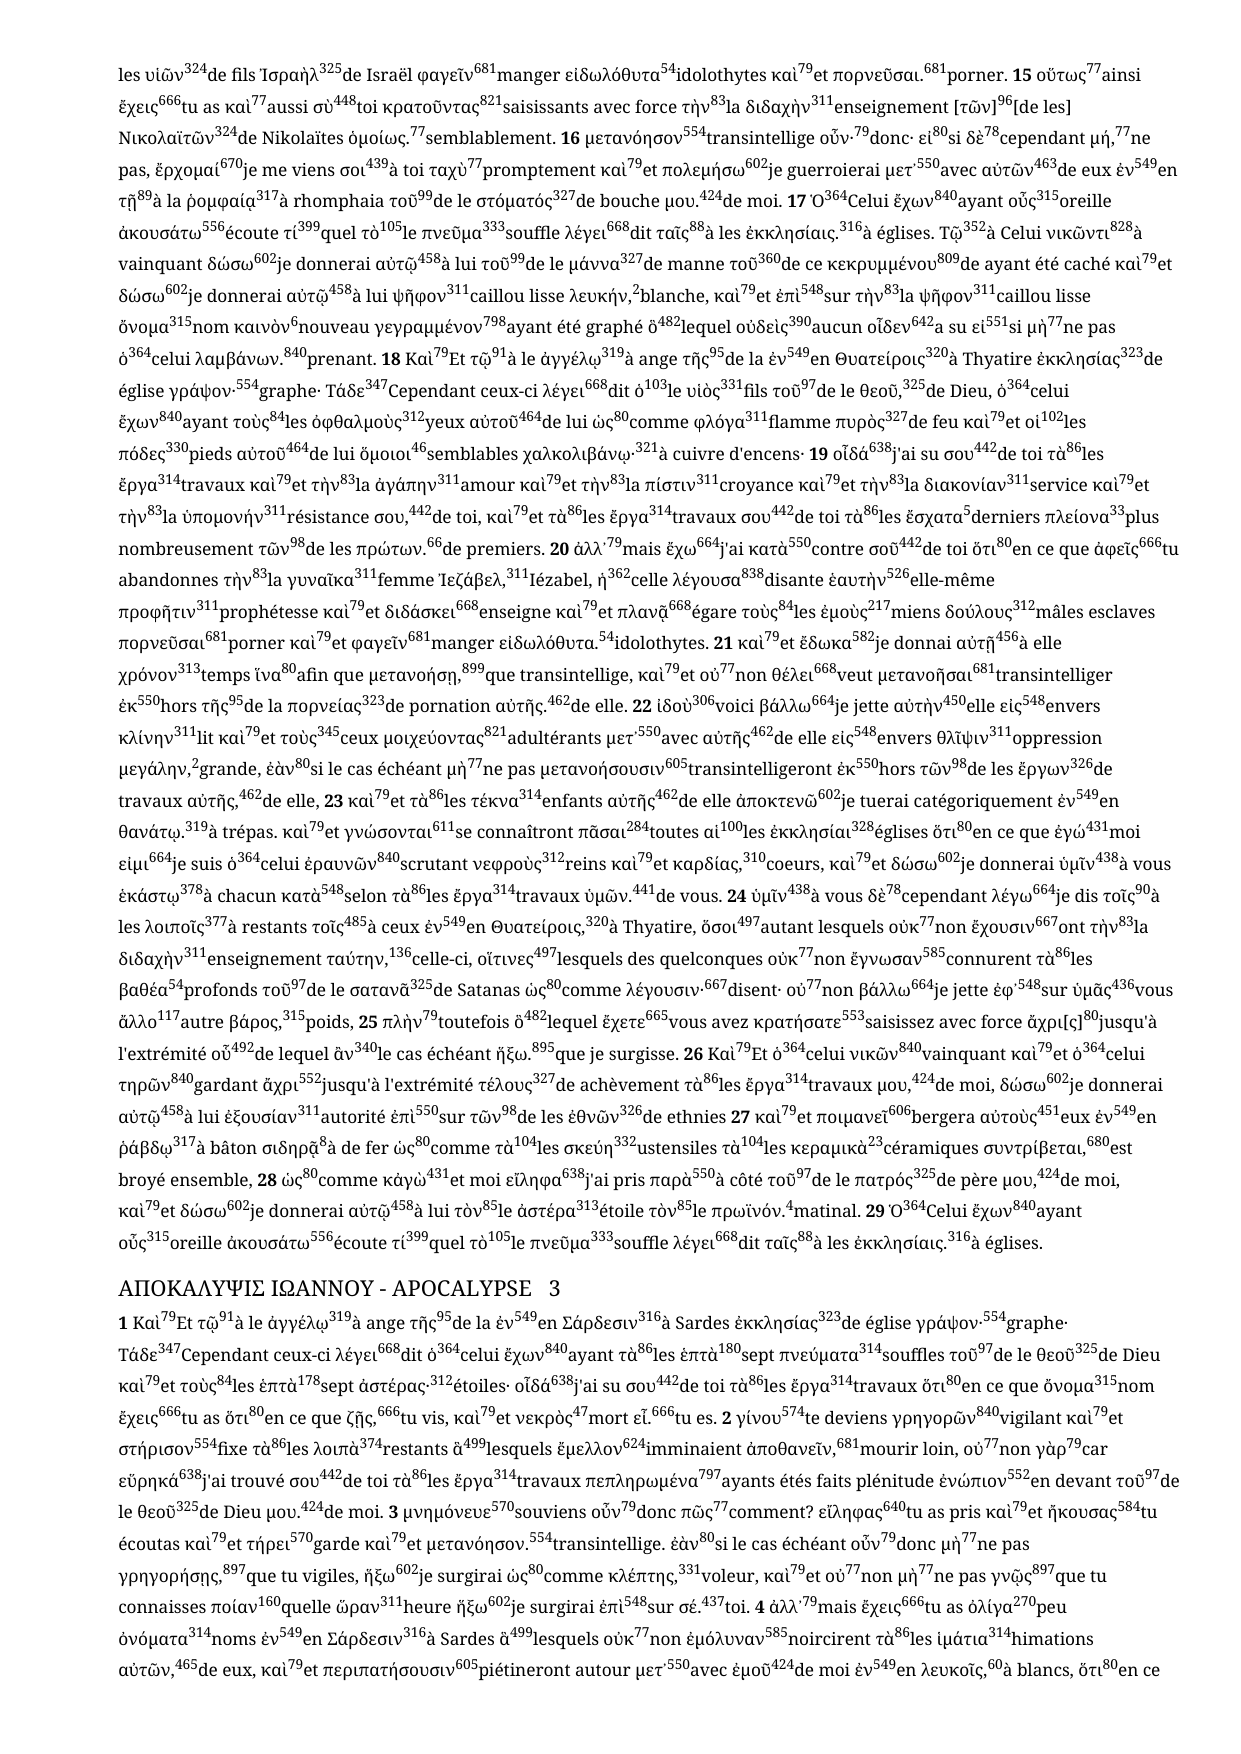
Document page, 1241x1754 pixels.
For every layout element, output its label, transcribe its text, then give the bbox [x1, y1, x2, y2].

text 1 Καὶ79Et τῷ91à le ἀγγέλῳ319à ange τῆς95de la ἐν549en Σάρδεσιν316à Sardes ἐκκλησίας323de église γράψον·554graphe· Τάδε347Cependant ceux-ci λέγει668dit ὁ364celui ἔχων840ayant τὰ86les ἑπτὰ180sept πνεύματα314souffles τοῦ97de le θεοῦ325de Dieu καὶ79et τοὺς84les ἑπτὰ178sept ἀστέρας·312étoiles· οἶδά638j'ai su σου442de toi τὰ86les ἔργα314travaux ὅτι80en ce que ὄνομα315nom ἔχεις666tu as ὅτι80en ce que ζῇς,666tu vis, καὶ79et νεκρὸς47mort εἶ.666tu es. 2 γίνου574te deviens γρηγορῶν840vigilant καὶ79et στήρισον554fixe τὰ86les λοιπὰ374restants ἃ499lesquels ἔμελλον624imminaient ἀποθανεῖν,681mourir loin, οὐ77non γὰρ79car εὕρηκά638j'ai trouvé σου442de toi τὰ86les ἔργα314travaux πεπληρωμένα797ayants étés faits plénitude ἐνώπιον552en devant τοῦ97de le θεοῦ325de Dieu μου.424de moi. 3 μνημόνευε570souviens οὖν79donc πῶς77comment? εἴληφας640tu as pris καὶ79et ἤκουσας584tu écoutas καὶ79et τήρει570garde καὶ79et μετανόησον.554transintellige. ἐὰν80si le cas échéant οὖν79donc μὴ77ne pas γρηγορήσῃς,897que tu vigiles, ἥξω602je surgirai ὡς80comme κλέπτης,331voleur, καὶ79et οὐ77non μὴ77ne pas γνῷς897que tu connaisses ποίαν160quelle ὥραν311heure ἥξω602je surgirai ἐπὶ548sur σέ.437toi. 4 ἀλλ᾽79mais ἔχεις666tu as ὀλίγα270peu ὀνόματα314noms ἐν549en Σάρδεσιν316à Sardes ἃ499lesquels οὐκ77non ἐμόλυναν585noircirent τὰ86les ἱμάτια314himations αὐτῶν,465de eux, καὶ79et περιπατήσουσιν605piétineront autour μετ᾽550avec ἐμοῦ424de moi ἐν549en λευκοῖς,60à blancs, ὅτι80en ce que ἄξιοί46dignes εἰσιν.667sont. 5 Ὁ364Celui νικῶν840vainquant οὕτως77ainsi περιβαλεῖται612se entourera ἐν549en ἱματίοις320à himations λευκοῖς11à blancs καὶ79et οὐ77non μὴ77ne pas ἐξαλείψω602j'effacerai τὸ87le ὄνομα315nom αὐτοῦ464de lui ἐκ550hors τῆς95de la βίβλου323de bible τῆς95de la ζωῆς323de vie καὶ79et ὁμολογήσω602j'avouerai τὸ87le ὄνομα315nom αὐτοῦ464de lui ἐνώπιον552en devant τοῦ97de le πατρός325de père μου424de moi καὶ79et ἐνώπιον552en devant τῶν96de les ἀγγέλων324de anges αὐτοῦ.464de lui. 6 Ὁ364Celui ἔχων840ayant οὖς315oreille ἀκουσάτω556écoute τί399quel τὸ105le πνεῦμα333souffle λέγει668dit ταῖς88à les ἐκκλησίαις.316à églises. 7 Καὶ79Et τῷ91à le ἀγγέλῳ319à ange τῆς95de la ἐν549en Φιλαδελφείᾳ317à Philadelphie ἐκκλησίας323de église γράψον·554graphe· Τάδε347Cependant ceux-ci λέγει668dit ὁ103le ἅγιος,71saint, ὁ103le ἀληθινός,71véritable, ὁ364celui ἔχων840ayant τὴν83la κλεῖν311clef Δαυίδ,325de Dauid, ὁ364celui ἀνοίγων840ouvrant καὶ79et οὐδεὶς390aucun κλείσει606fermera à clef καὶ79et κλείων840fermant à clef καὶ79et οὐδεὶς390aucun ἀνοίγει·668ouvre· 8 οἶδά638j'ai su σου442de toi τὰ86les ἔργα,314travaux, ἰδοὺ306voici δέδωκα638j'ai donné ἐνώπιόν552en devant σου442de toi θύραν311porte ἠνεῳγμένην,794ayante étée ouverte, ἣν478laquelle οὐδεὶς390aucun δύναται674se peut κλεῖσαι681fermer à clef αὐτήν,450elle, ὅτι80en ce que μικρὰν51petite ἔχεις666tu as δύναμιν311puissance καὶ79et ἐτήρησάς584tu gardas μου424de moi τὸν85le λόγον313discours καὶ79et οὐκ77non ἠρνήσω590tu te nias τὸ87le ὄνομά315nom μου.424de moi. 9 ἰδοὺ306voici διδῶ917que je donne ἐκ550hors τῆς95de la συναγωγῆς323de synagogue τοῦ97de le σατανᾶ325de Satanas τῶν357de ceux λεγόντων833de disants ἑαυτοὺς527eux-mêmes Ἰουδαίους31Ioudaiens εἶναι,689être, καὶ79et οὐκ77non εἰσὶν667sont ἀλλὰ79mais ψεύδονται.673se mentent. ἰδοὺ306voici ποιήσω602je ferai αὐτοὺς451eux ἵνα80afin que ἥξουσιν605surgiront καὶ79et προσκυνήσουσιν605prosterneront vers ἐνώπιον552en devant τῶν96de les ποδῶν324de pieds σου442de toi καὶ79et γνῶσιν898que connaissent ὅτι80en ce que ἐγὼ431moi ἠγάπησά582j'aimai σε.437toi. 10 ὅτι80en ce que ἐτήρησας584tu gardas τὸν85le λόγον313discours τῆς95de la ὑπομονῆς323de résistance μου,424de moi, κἀγώ431et moi σε437toi τηρήσω602je garderai ἐκ550hors τῆς95de la ὥρας323de heure τοῦ97de le πειρασμοῦ325de tentation τῆς356de celle μελλούσης832de imminante ἔρχεσθαι690se venir ἐπὶ550sur τῆς95de la οἰκουμένης323de écoumène ὅλης279de toute entière πειράσαι681mettre en tentation τοὺς345ceux κατοικοῦντας821établissants maison d'habitation ἐπὶ550sur τῆς95de la γῆς.323de terre. 11 ἔρχομαι670je me viens ταχύ·77promptement· κράτει570saisis avec force ὃ482lequel ἔχεις,666tu as, ἵνα80afin que μηδεὶς390ne pas un λάβῃ899que prenne τὸν85le στέφανόν313couronne σου.442de toi. 12 Ὁ364Celui νικῶν840vainquant ποιήσω602je ferai αὐτὸν452lui στῦλον313pilier ἐν549en τῷ91à le ναῷ319à temple τοῦ97de le θεοῦ325de Dieu μου424de moi καὶ79et ἔξω77au-dehors οὐ77non μὴ77ne pas ἐξέλθῃ899que sorte ἔτι77encore καὶ79et γράψω602je grapherai ἐπ᾽548sur αὐτὸν452lui τὸ87le ὄνομα315nom τοῦ97de le θεοῦ325de Dieu μου424de moi καὶ79et τὸ87le ὄνομα315nom τῆς95de la πόλεως323de cité τοῦ97de le θεοῦ325de Dieu μου,424de moi, τῆς95de la καινῆς14de nouvelle Ἰερουσαλὴμ323de Ierousalem ἡ362celle καταβαίνουσα838descendante ἐκ550hors τοῦ97de le οὐρανοῦ325de ciel ἀπὸ550au loin τοῦ97de le θεοῦ325de Dieu μου,424de moi, καὶ79et τὸ87le ὄνομά315nom μου424de moi τὸ87le καινόν.6nouveau. 13 Ὁ364Celui ἔχων840ayant οὖς315oreille ἀκουσάτω556écoute τί399quel τὸ105le πνεῦμα333souffle λέγει668dit ταῖς88à les ἐκκλησίαις.316à églises. 14 Καὶ79Et τῷ91à le ἀγγέλῳ319à ange τῆς95de la ἐν549en Λαοδικείᾳ317à Laodicée ἐκκλησίας323de église γράψον·554graphe· Τάδε347Cependant ceux-ci λέγει668dit ὁ103le ἀμήν,304amen, ὁ103le μάρτυς331témoin ὁ103le πιστὸς22croyable καὶ79et ἀληθινός,22véritable, ἡ101la ἀρχὴ329origine τῆς95de la κτίσεως323de création τοῦ97de le θεοῦ·325de Dieu· 15 οἶδά638j'ai su σου442de toi τὰ86les ἔργα314travaux ὅτι80en ce que οὔτε79ni ψυχρὸς71froid εἶ666tu es οὔτε79ni ζεστός.71chaud. ὄφελον340dûment ψυχρὸς71froid ἦς623tu étais ἢ79ou ζεστός.71chaud. 16 οὕτως77ainsi ὅτι80en ce que χλιαρὸς47tiède εἶ666tu es καὶ79et οὔτε79ni ζεστὸς71chaud οὔτε79ni ψυχρός,71froid, μέλλω664j'immine σε437toi ἐμέσαι681vomir ἐκ550hors τοῦ99de le στόματός327de bouche μου.424de moi. 17 ὅτι80en ce que λέγεις666tu dis ὅτι80en ce que πλούσιός47riche εἰμι664je suis καὶ79et πεπλούτηκα638j'ai été riche καὶ79et οὐδὲν375aucun χρείαν311besoin ἔχω,664j'ai, καὶ79et οὐκ77non οἶδας640tu as su ὅτι80en ce que σὺ448toi εἶ666tu es ὁ103le ταλαίπωρος71misérable καὶ79et ἐλεεινὸς71pitoyable καὶ79et πτωχὸς71pauvre καὶ79et τυφλὸς71aveugle καὶ79et γυμνός,71nu, 18 συμβουλεύω664je délibère ensemble σοι439à toi ἀγοράσαι681acheter à l'agora παρ᾽550à côté ἐμοῦ424de moi χρυσίον315objet d'or πεπυρωμένον798ayant été brûlé au feu ἐκ550hors πυρὸς327de feu ἵνα80afin que πλουτήσῃς,897que tu sois riche, καὶ79et ἱμάτια314himations λευκὰ5blancs ἵνα80afin que περιβάλῃ903que tu te entoures καὶ79et μὴ77ne pas φανερωθῇ911que soit rendu visible ἡ101la αἰσχύνη329honte τῆς95de la γυμνότητός323de nudité σου,442de toi, καὶ79et κολλ[ο]ύριον315collyre ἐγχρῖσαι681enduire dans τοὺς84les ὀφθαλμούς312yeux σου442de toi ἵνα80afin que βλέπῃς.919que tu regardes. 19 ἐγὼ431moi ὅσους479autant lesquels ἐὰν340si le cas échéant φιλῶ917que j'affectionne ἐλέγχω664je réfute καὶ79et παιδεύω·664j'éduque· ζήλευε570zéle οὖν79donc καὶ79et μετανόησον.554transintellige. 20 Ἰδοὺ306Voici ἕστηκα638j'ai dressé ἐπὶ548sur τὴν83la θύραν311porte καὶ79et κρούω·664je toque· ἐάν80si le cas échéant τις390un quelconque ἀκούσῃ899que écoute τῆς95de la φωνῆς323de voix μου424de moi καὶ79et ἀνοίξῃ899que ouvre τὴν83la θύραν,311porte, [καὶ]77[aussi] εἰσελεύσομαι608je me viendrai à l'intérieur πρὸς548vers αὐτὸν452lui καὶ79et δειπνήσω602je dînerai μετ᾽550avec αὐτοῦ464de lui καὶ79et αὐτὸς469lui μετ᾽550avec ἐμοῦ.424de moi. 21 Ὁ364Celui νικῶν840vainquant δώσω602je donnerai αὐτῷ458à lui καθίσαι681asseoir μετ᾽550avec ἐμοῦ424de moi ἐν549en τῷ91à le θρόνῳ319à trône μου,424de moi, ὡς80comme κἀγὼ431et moi ἐνίκησα582je vainquis καὶ79et ἐκάθισα582j'assis μετὰ550avec τοῦ97de le πατρός325de père μου424de moi ἐν549en τῷ91à le θρόνῳ319à trône αὐτοῦ.464de lui. 22 Ὁ364Celui ἔχων840ayant οὖς315oreille ἀκουσάτω556écoute τί399quel τὸ105le πνεῦμα333souffle λέγει668dit ταῖς88à les ἐκκλησίαις.316à églises. [118, 1307, 1181, 1682]
text 1 Τῷ91à Le ἀγγέλῳ319à ange τῆς95de la ἐν549en Ἐφέσῳ317à Éphèse ἐκκλησίας323de église γράψον·554graphe· Τάδε347Cependant ceux-ci λέγει668dit ὁ364celui κρατῶν840saisissant avec force τοὺς84les ἑπτὰ178sept ἀστέρας312étoiles ἐν549en τῇ89à la δεξιᾷ57à droite αὐτοῦ,464de lui, ὁ364celui περιπατῶν840piétinant autour ἐν549en μέσῳ61à au milieu τῶν94de les ἑπτὰ188de sept λυχνιῶν322de chandeliers τῶν94de les χρυσῶν·13de d'ors· 2 οἶδα638j'ai su τὰ86les ἔργα314travaux σου442de toi καὶ79et τὸν85le κόπον313frappement καὶ79et τὴν83la ὑπομονήν311résistance σου442de toi καὶ79et ὅτι80en ce que οὐ77non δύνῃ672tu te peux βαστάσαι681mettre en charge κακούς,52malicieux, καὶ79et ἐπείρασας584tu mis en tentation τοὺς345ceux λέγοντας821disants ἑαυτοὺς527eux-mêmes ἀποστόλους312envoyés καὶ79et οὐκ77non εἰσὶν667sont καὶ79et εὗρες584tu trouvas αὐτοὺς451eux ψευδεῖς,31menteurs, 3 καὶ79et ὑπομονὴν311résistance ἔχεις666tu as καὶ79et ἐβάστασας584tu mis en charge διὰ548par le fait de τὸ87le ὄνομά315nom μου424de moi καὶ79et οὐ77non κεκοπίακες.782ayants peinés. 4 ἀλλ᾽79mais ἔχω664j'ai κατὰ550contre σοῦ442de toi ὅτι80en ce que τὴν83la ἀγάπην311amour σου442de toi τὴν83la πρώτην2première ἀφῆκες.623tu abandonnais. 5 μνημόνευε570souviens οὖν79donc πόθεν77d'où? πέπτωκας640tu as tombé καὶ79et μετανόησον554transintellige καὶ79et τὰ86les πρῶτα203premiers ἔργα314travaux ποίησον·554fais· εἰ80si δὲ78cependant μή,77ne pas, ἔρχομαί670je me viens σοι439à toi καὶ79et κινήσω602je bougerai τὴν83la λυχνίαν311chandelier σου442de toi ἐκ550hors τοῦ97de le τόπου325de lieu αὐτῆς,462de elle, ἐὰν80si le cas échéant μὴ77ne pas μετανοήσῃς.897que tu transintelliges. 6 ἀλλὰ79mais τοῦτο348ce-ci ἔχεις,666tu as, ὅτι80en ce que μισεῖς666tu hais τὰ86les ἔργα314travaux τῶν96de les Νικολαϊτῶν324de Nikolaïtes ἃ481lesquels κἀγὼ431et moi μισῶ.664je hais. 7 Ὁ364Celui ἔχων840ayant οὖς315oreille ἀκουσάτω556écoute τί399quel τὸ105le πνεῦμα333souffle λέγει668dit ταῖς88à les ἐκκλησίαις.316à églises. Τῷ352à Celui νικῶντι828à vainquant δώσω602je donnerai αὐτῷ458à lui φαγεῖν681manger ἐκ550hors τοῦ99de le ξύλου327de bois τῆς95de la ζωῆς,323de vie, ὅ500lequel ἐστιν668est ἐν549en τῷ91à le παραδείσῳ319à paradis τοῦ97de le θεοῦ.325de Dieu. 8 Καὶ79Et τῷ91à le ἀγγέλῳ319à ange τῆς95de la ἐν549en Σμύρνῃ317à Smyrne ἐκκλησίας323de église γράψον·554graphe· Τάδε347Cependant ceux-ci λέγει668dit ὁ103le πρῶτος71premier καὶ79et ὁ103le ἔσχατος,71dernier, ὃς498lequel ἐγένετο592se devint νεκρὸς47mort καὶ79et ἔζησεν·586vécut· 9 οἶδά638j'ai su σου442de toi τὴν83la θλῖψιν311oppression καὶ79et τὴν83la πτωχείαν,311pauvreté, ἀλλὰ79mais πλούσιος47riche εἶ,666tu es, καὶ79et τὴν83la βλασφημίαν311blasphémie ἐκ550hors τῶν357de ceux λεγόντων833de disants Ἰουδαίους31Ioudaiens εἶναι689être ἑαυτοὺς527eux-mêmes καὶ79et οὐκ77non εἰσὶν667sont ἀλλὰ79mais συναγωγὴ329synagogue τοῦ97de le σατανᾶ.325de Satanas. 10 μηδὲν375ne pas un φοβοῦ574te effraie ἃ481lesquels μέλλεις666tu immines πάσχειν.689souffrir. ἰδοὺ306voici μέλλει668immine βάλλειν689jeter ὁ103le διάβολος71diable ἐξ550hors ὑμῶν441de vous εἰς548envers φυλακὴν311gardiennage ἵνα80afin que πειρασθῆτε908que vous soyez mis en tentation καὶ79et ἕξετε603vous aurez θλῖψιν311oppression ἡμερῶν322de journées δέκα.188de dix. γίνου574te deviens πιστὸς47croyable ἄχρι552jusqu'à l'extrémité θανάτου,325de trépas, καὶ79et δώσω602je donnerai σοι439à toi τὸν85le στέφανον313couronne τῆς95de la ζωῆς.323de vie. 11 Ὁ364Celui ἔχων840ayant οὖς315oreille ἀκουσάτω556écoute τί399quel τὸ105le πνεῦμα333souffle λέγει668dit ταῖς88à les ἐκκλησίαις.316à églises. Ὁ364Celui νικῶν840vainquant οὐ77non μὴ77ne pas ἀδικηθῇ911que soit fait injustice ἐκ550hors τοῦ97de le θανάτου325de trépas τοῦ97de le δευτέρου.210de deuxième. 12 Καὶ79Et τῷ91à le ἀγγέλῳ319à ange τῆς95de la ἐν549en Περγάμῳ317à Pergame ἐκκλησίας323de église γράψον·554graphe· Τάδε347Cependant ceux-ci λέγει668dit ὁ364celui ἔχων840ayant τὴν83la ῥομφαίαν311rhomphaia τὴν83la δίστομον2double tranchante τὴν83la ὀξεῖαν·2acérée· 13 οἶδα638j'ai su ποῦ77où? κατοικεῖς,666tu établis maison d'habitation, ὅπου77là où ὁ103le θρόνος331trône τοῦ97de le σατανᾶ,325de Satanas, καὶ79et κρατεῖς666tu saisis avec force τὸ87le ὄνομά315nom μου424de moi καὶ79et οὐκ77non ἠρνήσω590tu te nias τὴν83la πίστιν311croyance μου424de moi καὶ77aussi ἐν549en ταῖς88à les ἡμέραις316à journées Ἀντιπᾶς331Antipas ὁ103le μάρτυς331témoin μου424de moi ὁ103le πιστός71croyable μου,424de moi, ὃς498lequel ἀπεκτάνθη600fut tué catégoriquement παρ᾽549à côté ὑμῖν,438à vous, ὅπου77là où ὁ103le σατανᾶς331Satanas κατοικεῖ.668établit maison d'habitation. 14 ἀλλ᾽79mais ἔχω664j'ai κατὰ550contre σοῦ442de toi ὀλίγα374peu ὅτι80en ce que ἔχεις666tu as ἐκεῖ77là κρατοῦντας821saisissants avec force τὴν83la διδαχὴν311enseignement Βαλαάμ,325de Balaam, ὃς498lequel ἐδίδασκεν625enseignait τῷ91à le Βαλὰκ319à Balak βαλεῖν681jeter σκάνδαλον315scandale ἐνώπιον552en devant τῶν96de les υἱῶν324de fils Ἰσραὴλ325de Israël φαγεῖν681manger εἰδωλόθυτα54idolothytes καὶ79et πορνεῦσαι.681porner. 15 οὕτως77ainsi ἔχεις666tu as καὶ77aussi σὺ448toi κρατοῦντας821saisissants avec force τὴν83la διδαχὴν311enseignement [τῶν]96[de les] Νικολαϊτῶν324de Nikolaïtes ὁμοίως.77semblablement. 16 μετανόησον554transintellige οὖν·79donc· εἰ80si δὲ78cependant μή,77ne pas, ἔρχομαί670je me viens σοι439à toi ταχὺ77promptement καὶ79et πολεμήσω602je guerroierai μετ᾽550avec αὐτῶν463de eux ἐν549en τῇ89à la ῥομφαίᾳ317à rhomphaia τοῦ99de le στόματός327de bouche μου.424de moi. 17 Ὁ364Celui ἔχων840ayant οὖς315oreille ἀκουσάτω556écoute τί399quel τὸ105le πνεῦμα333souffle λέγει668dit ταῖς88à les ἐκκλησίαις.316à églises. Τῷ352à Celui νικῶντι828à vainquant δώσω602je donnerai αὐτῷ458à lui τοῦ99de le μάννα327de manne τοῦ360de ce κεκρυμμένου809de ayant été caché καὶ79et δώσω602je donnerai αὐτῷ458à lui ψῆφον311caillou lisse λευκήν,2blanche, καὶ79et ἐπὶ548sur τὴν83la ψῆφον311caillou lisse ὄνομα315nom καινὸν6nouveau γεγραμμένον798ayant été graphé ὃ482lequel οὐδεὶς390aucun οἶδεν642a su εἰ551si μὴ77ne pas ὁ364celui λαμβάνων.840prenant. 18 Καὶ79Et τῷ91à le ἀγγέλῳ319à ange τῆς95de la ἐν549en Θυατείροις320à Thyatire ἐκκλησίας323de église γράψον·554graphe· Τάδε347Cependant ceux-ci λέγει668dit ὁ103le υἱὸς331fils τοῦ97de le θεοῦ,325de Dieu, ὁ364celui ἔχων840ayant τοὺς84les ὀφθαλμοὺς312yeux αὐτοῦ464de lui ὡς80comme φλόγα311flamme πυρὸς327de feu καὶ79et οἱ102les πόδες330pieds αὐτοῦ464de lui ὅμοιοι46semblables χαλκολιβάνῳ·321à cuivre d'encens· 19 οἶδά638j'ai su σου442de toi τὰ86les ἔργα314travaux καὶ79et τὴν83la ἀγάπην311amour καὶ79et τὴν83la πίστιν311croyance καὶ79et τὴν83la διακονίαν311service καὶ79et τὴν83la ὑπομονήν311résistance σου,442de toi, καὶ79et τὰ86les ἔργα314travaux σου442de toi τὰ86les ἔσχατα5derniers πλείονα33plus nombreusement τῶν98de les πρώτων.66de premiers. 20 ἀλλ᾽79mais ἔχω664j'ai κατὰ550contre σοῦ442de toi ὅτι80en ce que ἀφεῖς666tu abandonnes τὴν83la γυναῖκα311femme Ἰεζάβελ,311Iézabel, ἡ362celle λέγουσα838disante ἑαυτὴν526elle-même προφῆτιν311prophétesse καὶ79et διδάσκει668enseigne καὶ79et πλανᾷ668égare τοὺς84les ἐμοὺς217miens δούλους312mâles esclaves πορνεῦσαι681porner καὶ79et φαγεῖν681manger εἰδωλόθυτα.54idolothytes. 21 καὶ79et ἔδωκα582je donnai αὐτῇ456à elle χρόνον313temps ἵνα80afin que μετανοήσῃ,899que transintellige, καὶ79et οὐ77non θέλει668veut μετανοῆσαι681transintelliger ἐκ550hors τῆς95de la πορνείας323de pornation αὐτῆς.462de elle. 22 ἰδοὺ306voici βάλλω664je jette αὐτὴν450elle εἰς548envers κλίνην311lit καὶ79et τοὺς345ceux μοιχεύοντας821adultérants μετ᾽550avec αὐτῆς462de elle εἰς548envers θλῖψιν311oppression μεγάλην,2grande, ἐὰν80si le cas échéant μὴ77ne pas μετανοήσουσιν605transintelligeront ἐκ550hors τῶν98de les ἔργων326de travaux αὐτῆς,462de elle, 23 καὶ79et τὰ86les τέκνα314enfants αὐτῆς462de elle ἀποκτενῶ602je tuerai catégoriquement ἐν549en θανάτῳ.319à trépas. καὶ79et γνώσονται611se connaîtront πᾶσαι284toutes αἱ100les ἐκκλησίαι328églises ὅτι80en ce que ἐγώ431moi εἰμι664je suis ὁ364celui ἐραυνῶν840scrutant νεφροὺς312reins καὶ79et καρδίας,310coeurs, καὶ79et δώσω602je donnerai ὑμῖν438à vous ἑκάστῳ378à chacun κατὰ548selon τὰ86les ἔργα314travaux ὑμῶν.441de vous. 24 ὑμῖν438à vous δὲ78cependant λέγω664je dis τοῖς90à les λοιποῖς377à restants τοῖς485à ceux ἐν549en Θυατείροις,320à Thyatire, ὅσοι497autant lesquels οὐκ77non ἔχουσιν667ont τὴν83la διδαχὴν311enseignement ταύτην,136celle-ci, οἵτινες497lesquels des quelconques οὐκ77non ἔγνωσαν585connurent τὰ86les βαθέα54profonds τοῦ97de le σατανᾶ325de Satanas ὡς80comme λέγουσιν·667disent· οὐ77non βάλλω664je jette ἐφ᾽548sur ὑμᾶς436vous ἄλλο117autre βάρος,315poids, 25 πλὴν79toutefois ὃ482lequel ἔχετε665vous avez κρατήσατε553saisissez avec force ἄχρι[ς]80jusqu'à l'extrémité οὗ492de lequel ἂν340le cas échéant ἥξω.895que je surgisse. 26 Καὶ79Et ὁ364celui νικῶν840vainquant καὶ79et ὁ364celui τηρῶν840gardant ἄχρι552jusqu'à l'extrémité τέλους327de achèvement τὰ86les ἔργα314travaux μου,424de moi, δώσω602je donnerai αὐτῷ458à lui ἐξουσίαν311autorité ἐπὶ550sur τῶν98de les ἐθνῶν326de ethnies 27 καὶ79et ποιμανεῖ606bergera αὐτοὺς451eux ἐν549en ῥάβδῳ317à bâton σιδηρᾷ8à de fer ὡς80comme τὰ104les σκεύη332ustensiles τὰ104les κεραμικὰ23céramiques συντρίβεται,680est broyé ensemble, 28 ὡς80comme κἀγὼ431et moi εἴληφα638j'ai pris παρὰ550à côté τοῦ97de le πατρός325de père μου,424de moi, καὶ79et δώσω602je donnerai αὐτῷ458à lui τὸν85le ἀστέρα313étoile τὸν85le πρωϊνόν.4matinal. 29 Ὁ364Celui ἔχων840ayant οὖς315oreille ἀκουσάτω556écoute τί399quel τὸ105le πνεῦμα333souffle λέγει668dit ταῖς88à les ἐκκλησίαις.316à églises. [118, 59, 1181, 1254]
text ΑΠΟΚΑΛΥΨΙΣ ΙΩΑΝΝΟΥ - APOCALYPSE 3 [118, 1273, 1181, 1303]
